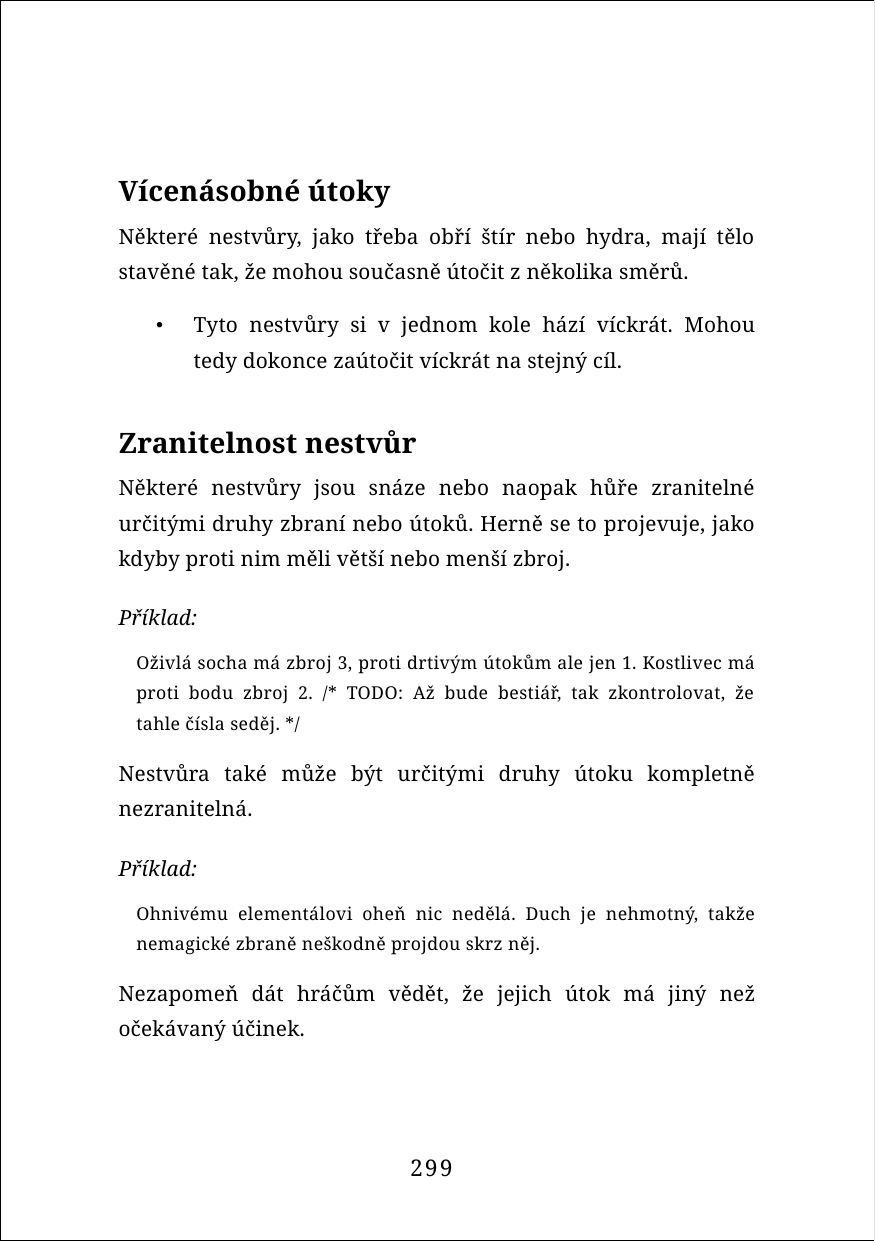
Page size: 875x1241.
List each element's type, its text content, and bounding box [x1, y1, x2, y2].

text Ohnivému elementálovi oheň nic nedělá. Duch je nehmotný, takže nemagické zbraně neškodně projdou skrz něj. [136, 901, 756, 955]
text Některé nestvůry, jako třeba obří štír nebo hydra, mají tělo stavěné tak, že mohou současně útočit z několika směrů. [118, 222, 756, 286]
text Nezapomeň dát hráčům vědět, že jejich útok má jiný než očekávaný účinek. [118, 979, 756, 1043]
list Tyto nestvůry si v jednom kole hází víckrát. Mohou tedy dokonce zaútočit víckrát na stejný cíl. [156, 311, 756, 374]
subtitle Zranitelnost nestvůr [118, 423, 756, 461]
text Příklad: [118, 603, 756, 632]
text Příklad: [118, 854, 756, 882]
text Oživlá socha má zbroj 3, proti drtivým útokům ale jen 1. Kostlivec má proti bodu zbroj 2. /* TODO: Až bude bestiář, tak zkontrolovat, že tahle čísla seděj. */ [136, 651, 756, 735]
text Některé nestvůry jsou snáze nebo naopak hůře zranitelné určitými druhy zbraní nebo útoků. Herně se to projevuje, jako kdyby proti nim měli větší nebo menší zbroj. [118, 473, 756, 573]
text Nestvůra také může být určitými druhy útoku kompletně nezranitelná. [118, 759, 756, 823]
subtitle Vícenásobné útoky [118, 172, 756, 210]
